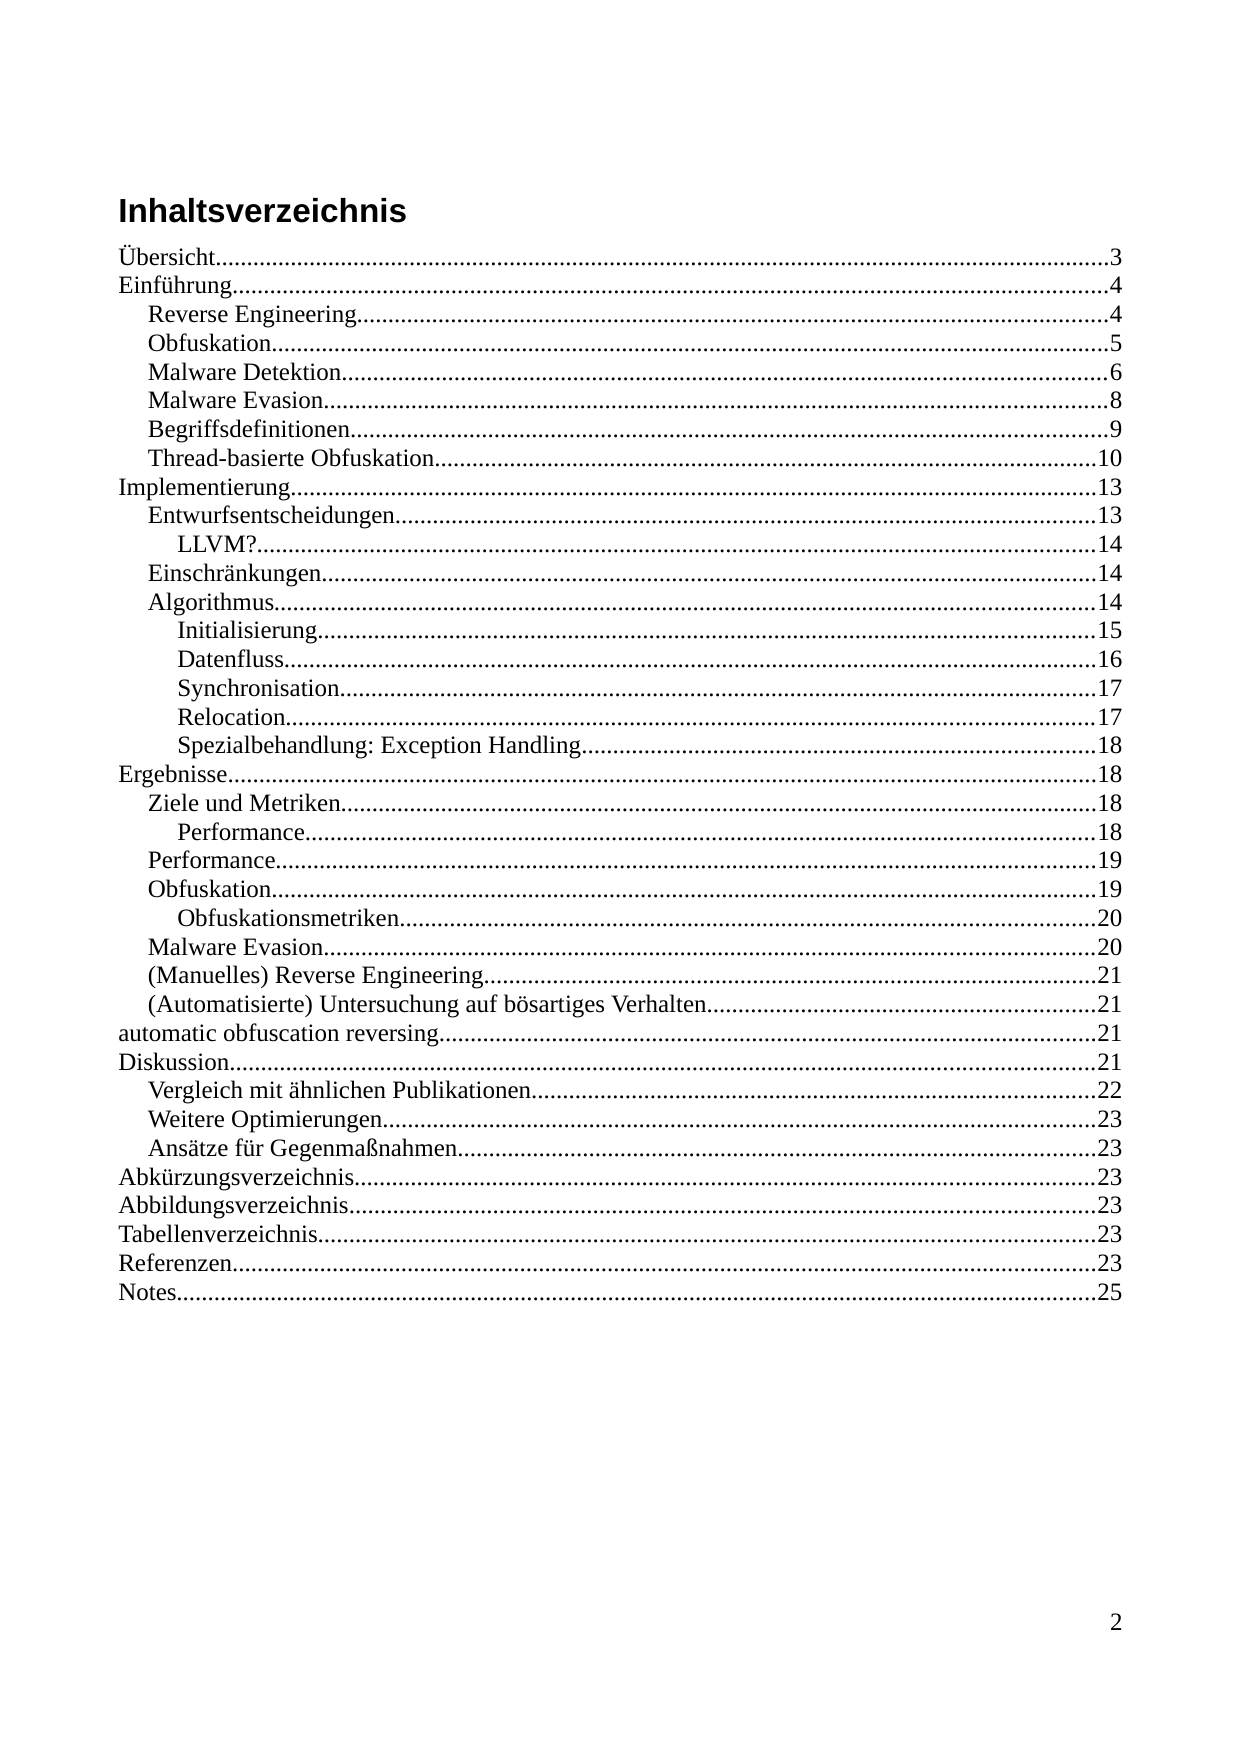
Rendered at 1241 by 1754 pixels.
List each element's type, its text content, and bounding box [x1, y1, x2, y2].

text Malware Evasion 8 [148, 385, 1122, 414]
text Weitere Optimierungen 23 [148, 1104, 1122, 1133]
text automatic obfuscation reversing 21 [118, 1018, 1122, 1047]
text Performance 19 [148, 845, 1122, 874]
text Übersicht 3 [118, 242, 1122, 270]
text Abkürzungsverzeichnis 23 [118, 1162, 1122, 1190]
text Malware Evasion 20 [148, 932, 1122, 960]
text Abbildungsverzeichnis 23 [118, 1190, 1122, 1219]
text Obfuskation 19 [148, 874, 1122, 903]
text Reverse Engineering 4 [148, 299, 1122, 328]
text Ergebnisse 18 [118, 759, 1122, 788]
text Diskussion 21 [118, 1047, 1122, 1075]
text LLVM? 14 [177, 529, 1122, 558]
subtitle Inhaltsverzeichnis [118, 191, 1122, 229]
text Synchronisation 17 [177, 673, 1122, 702]
text Begriffsdefinitionen 9 [148, 414, 1122, 443]
text Ziele und Metriken 18 [148, 788, 1122, 817]
text Entwurfsentscheidungen 13 [148, 500, 1122, 529]
text Algorithmus 14 [148, 587, 1122, 615]
text (Manuelles) Reverse Engineering 21 [148, 960, 1122, 989]
text Vergleich mit ähnlichen Publikationen 22 [148, 1075, 1122, 1104]
text Spezialbehandlung: Exception Handling 18 [177, 730, 1122, 759]
text Relocation 17 [177, 702, 1122, 730]
text (Automatisierte) Untersuchung auf bösartiges Verhalten 21 [148, 989, 1122, 1018]
text Thread-basierte Obfuskation 10 [148, 443, 1122, 472]
text Datenfluss 16 [177, 644, 1122, 673]
text Implementierung 13 [118, 472, 1122, 500]
text Einschränkungen 14 [148, 558, 1122, 587]
text Obfuskationsmetriken 20 [177, 903, 1122, 932]
text Einführung 4 [118, 270, 1122, 299]
text Notes 25 [118, 1277, 1122, 1305]
text Performance 18 [177, 817, 1122, 845]
text Obfuskation 5 [148, 328, 1122, 357]
text Malware Detektion 6 [148, 357, 1122, 385]
text Referenzen 23 [118, 1248, 1122, 1277]
text Tabellenverzeichnis 23 [118, 1219, 1122, 1248]
text Initialisierung 15 [177, 615, 1122, 644]
text Ansätze für Gegenmaßnahmen 23 [148, 1133, 1122, 1162]
